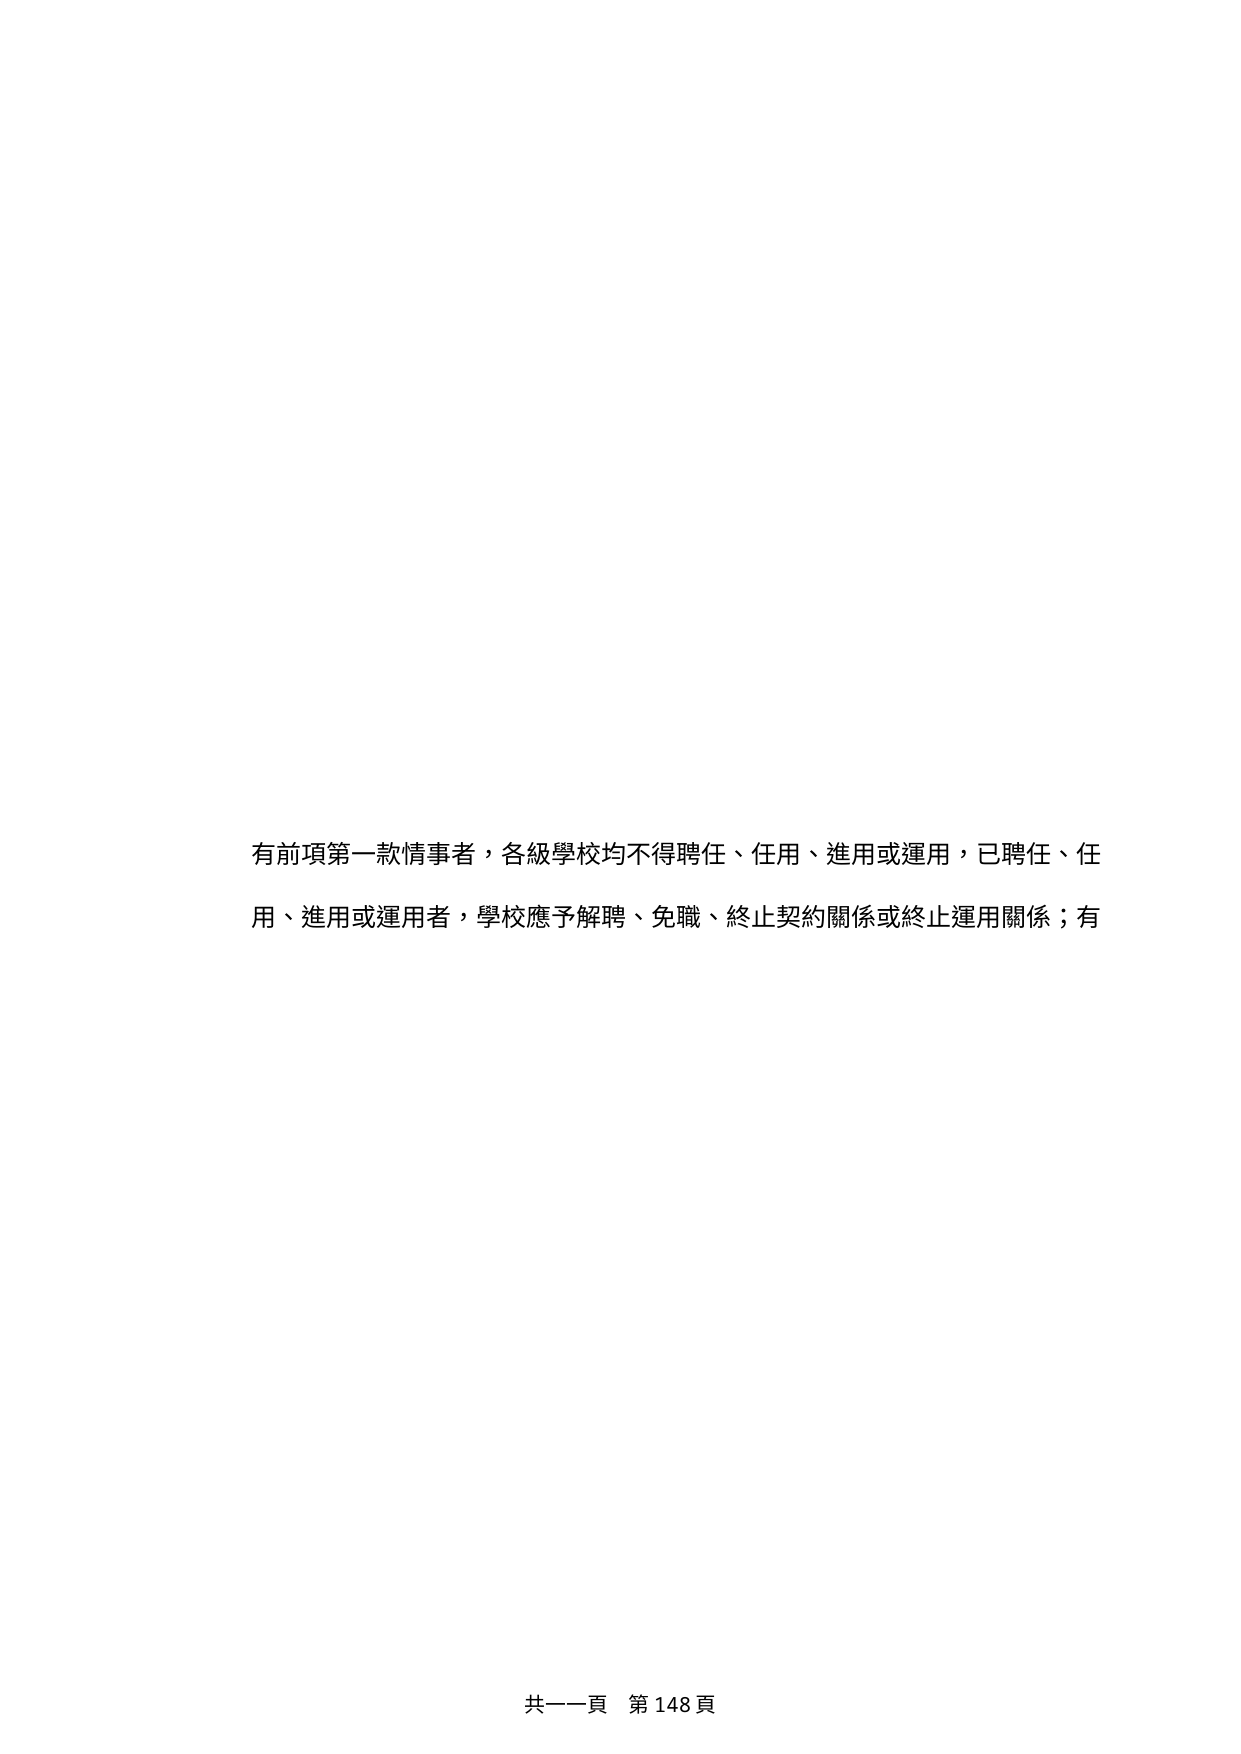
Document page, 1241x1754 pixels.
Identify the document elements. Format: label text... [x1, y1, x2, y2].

text 有前項第一款情事者，各級學校均不得聘任、任用、進用或運用，已聘任、任用、進用或運用者，學校應予解聘、免職、終止契約關係或終止運用關係；有 [251, 811, 1122, 936]
